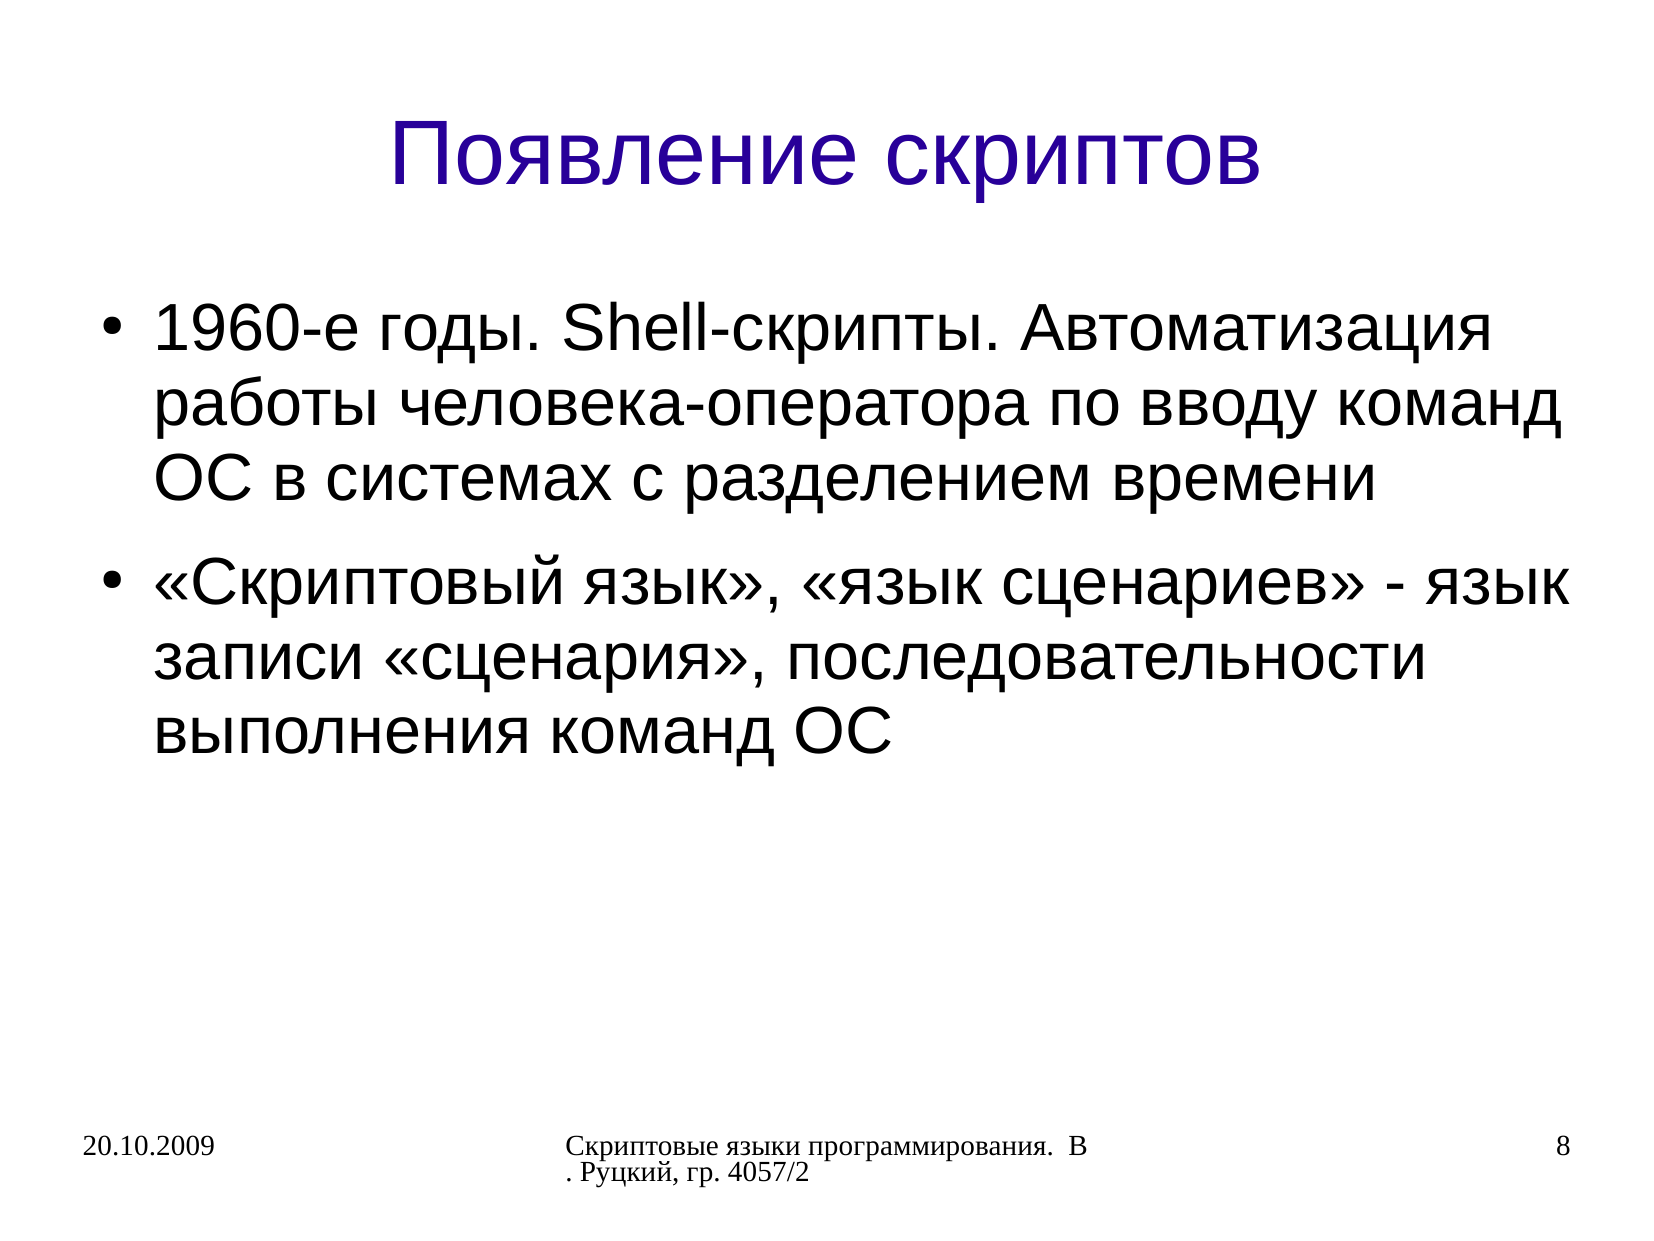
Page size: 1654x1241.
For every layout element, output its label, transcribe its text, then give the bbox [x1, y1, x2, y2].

title Появление скриптов [82, 56, 1571, 250]
list 1960-е годы. Shell-скрипты. Автоматизация работы человека-оператора по вводу команд ОС в системах с разделением времени «Скриптовый язык», «язык сценариев» - язык записи «сценария», последовательности выполнения команд ОС [82, 290, 1571, 1109]
